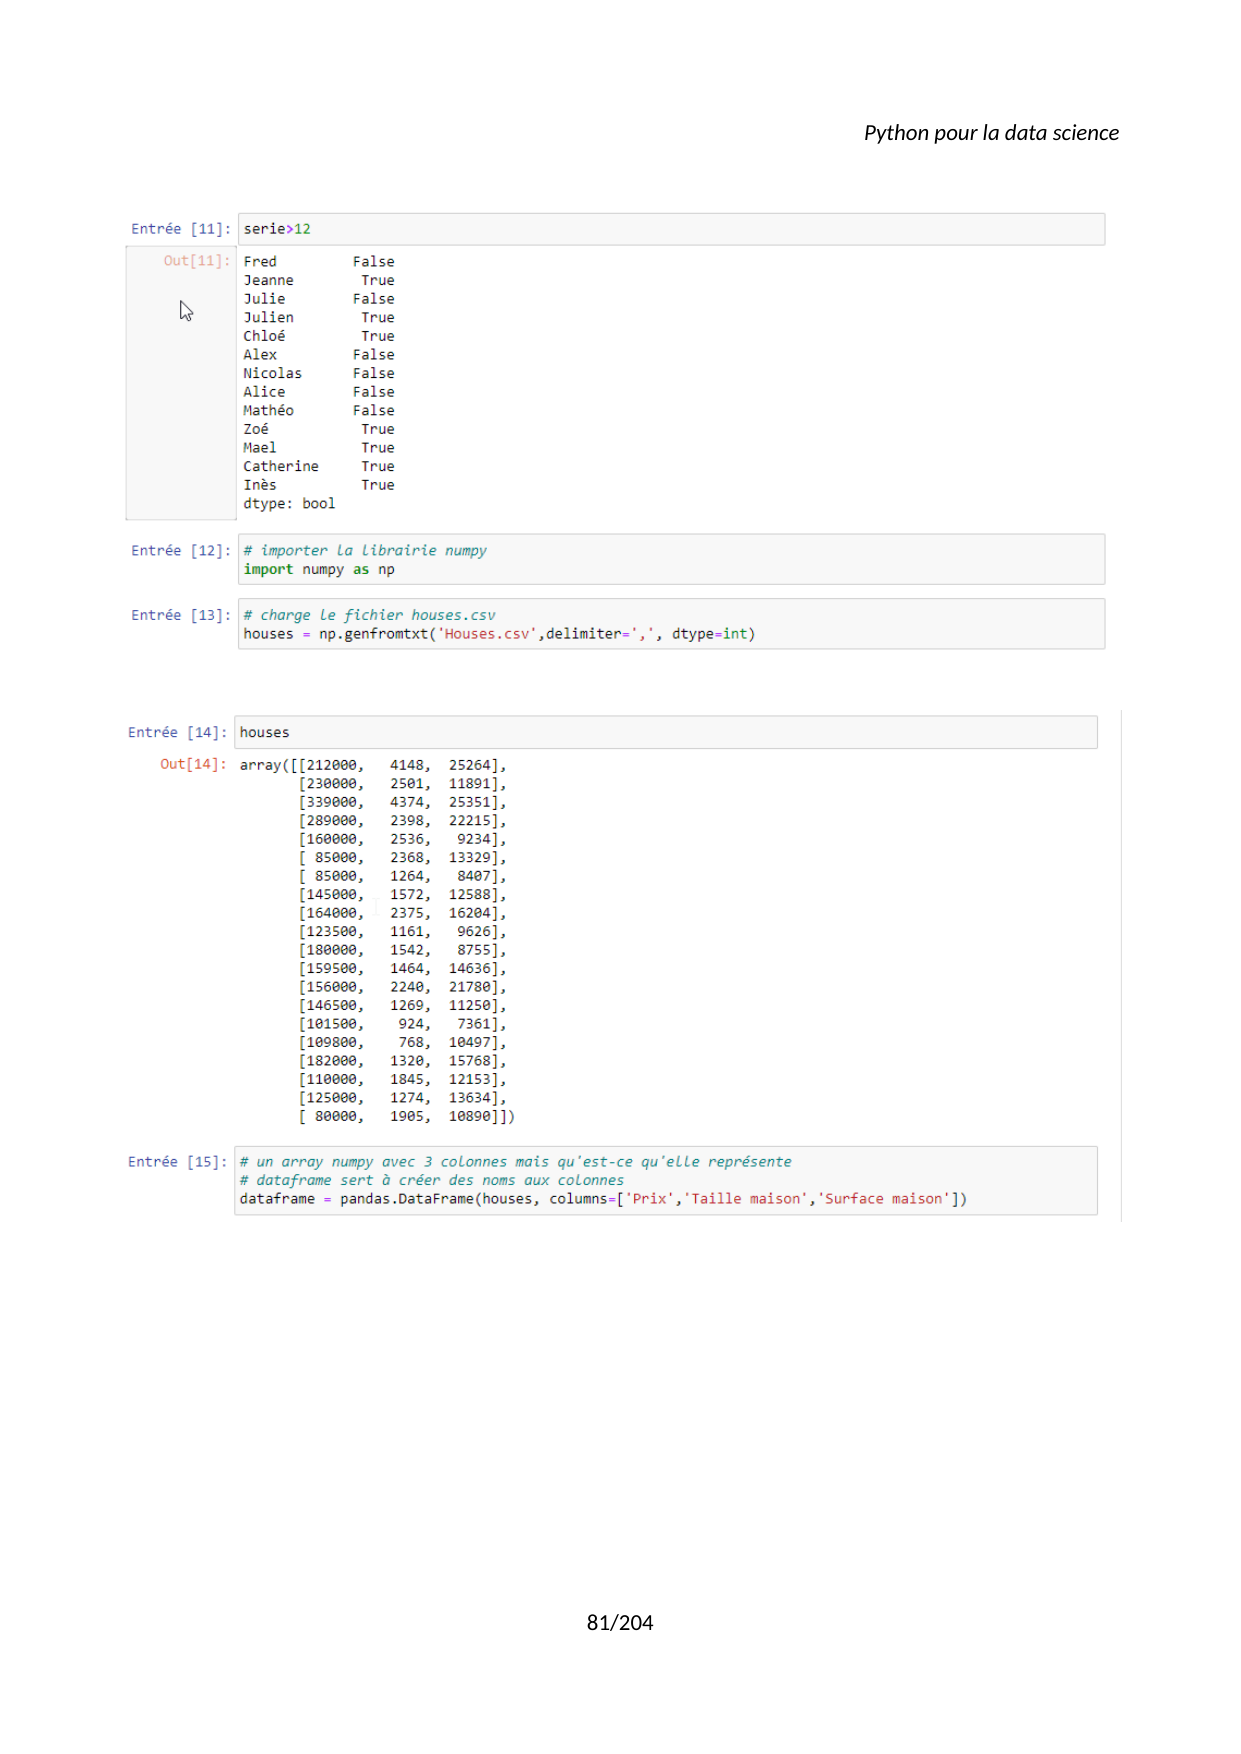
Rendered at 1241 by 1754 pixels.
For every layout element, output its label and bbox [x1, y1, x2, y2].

picture [118, 710, 1122, 1222]
picture [118, 203, 1122, 655]
